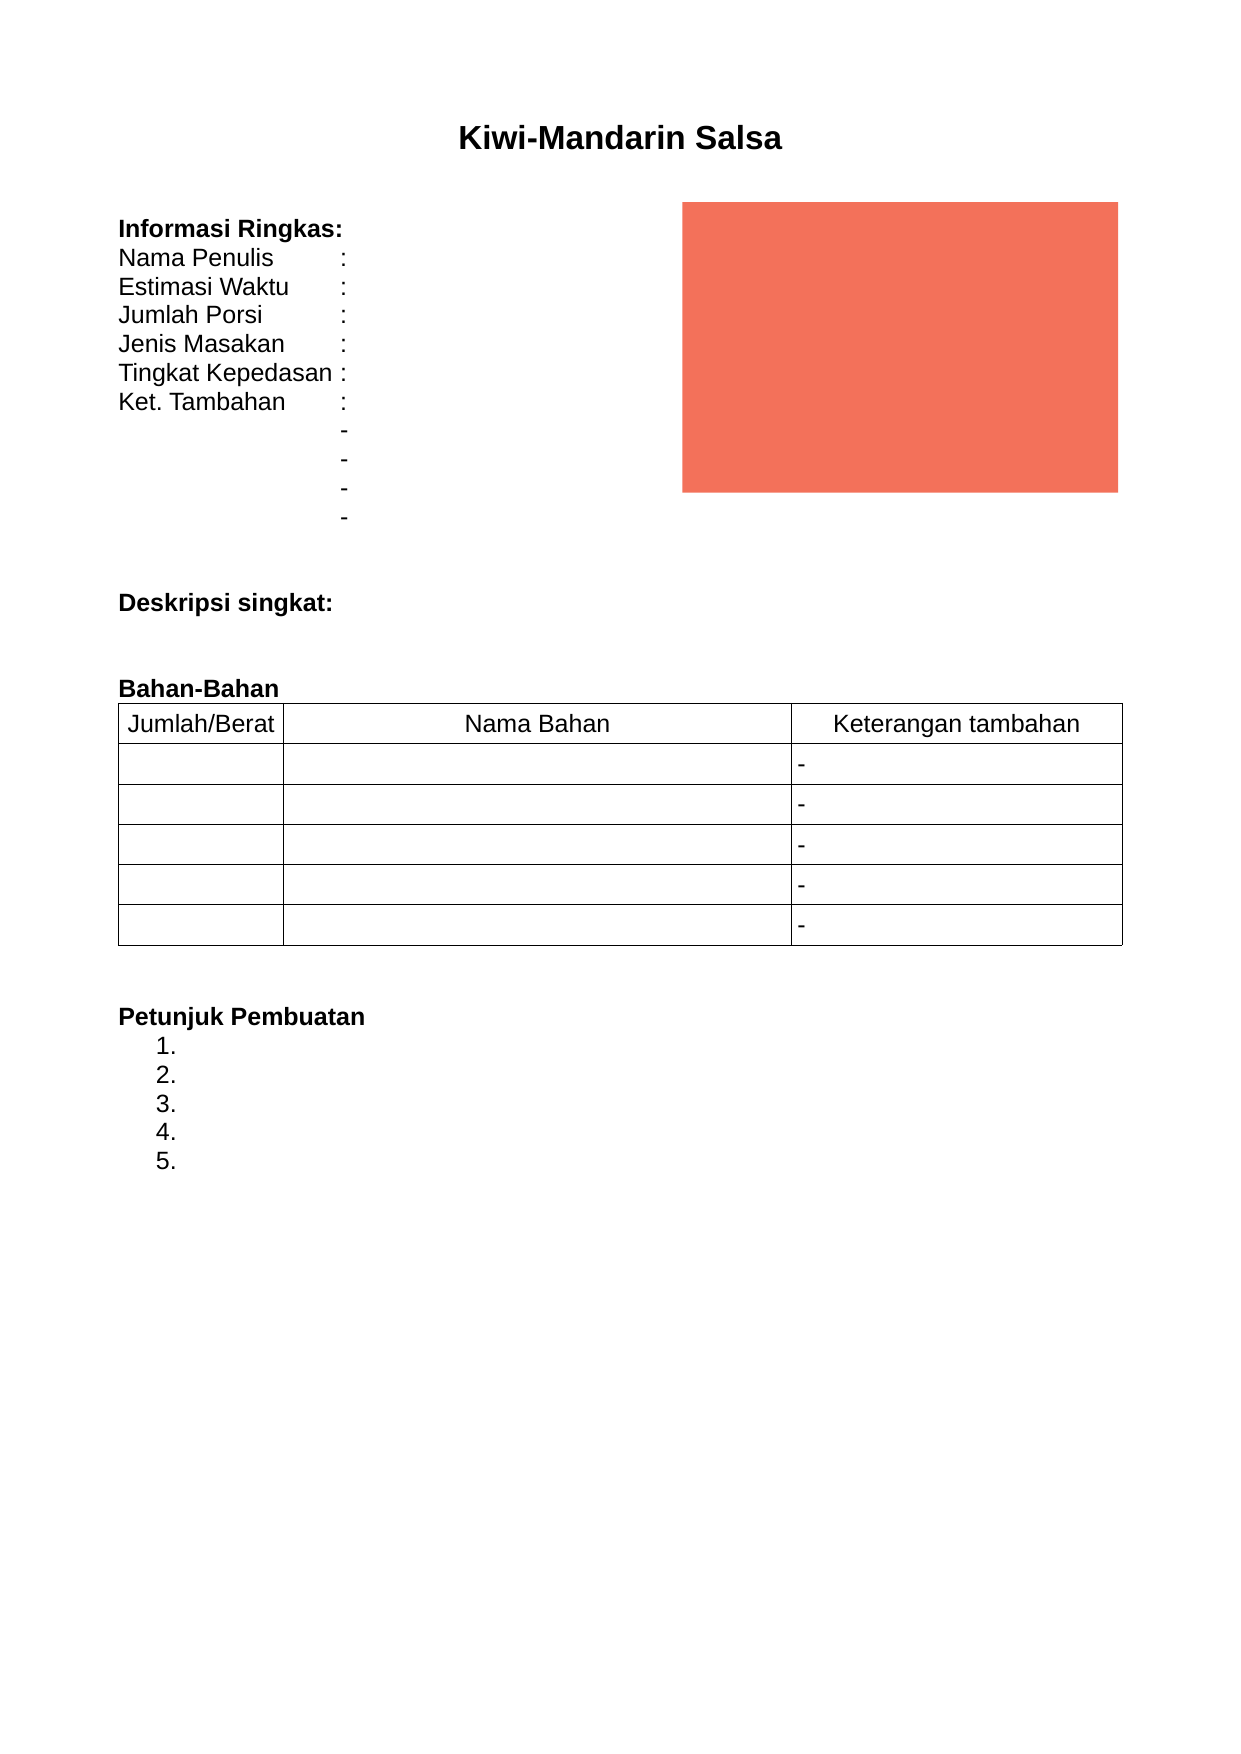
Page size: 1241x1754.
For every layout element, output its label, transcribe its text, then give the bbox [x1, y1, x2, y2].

table_cell [284, 865, 791, 904]
table_header Jumlah/Berat [119, 704, 283, 743]
text - [118, 473, 1122, 502]
table_cell [119, 905, 283, 945]
table_cell - [792, 744, 1122, 783]
table_cell [119, 785, 283, 824]
table_cell [119, 825, 283, 864]
table_cell - [792, 905, 1122, 945]
table_cell [119, 744, 283, 783]
text Nama Penulis : [118, 243, 682, 272]
text Jumlah Porsi : [118, 300, 682, 329]
text Informasi Ringkas: [118, 214, 682, 243]
table_cell - [792, 785, 1122, 824]
table_header Nama Bahan [284, 704, 791, 743]
table_cell [284, 905, 791, 945]
table_cell [284, 785, 791, 824]
text Estimasi Waktu : [118, 272, 682, 300]
table_header Keterangan tambahan [792, 704, 1122, 743]
table_cell - [792, 825, 1122, 864]
text - [118, 444, 682, 473]
text - [118, 502, 1122, 530]
table_cell - [792, 865, 1122, 904]
table_cell [284, 825, 791, 864]
text Jenis Masakan : [118, 329, 682, 358]
text - [118, 415, 682, 444]
text Kiwi-Mandarin Salsa [118, 118, 1122, 157]
text Ket. Tambahan : [118, 387, 682, 415]
table_cell [284, 744, 791, 783]
text Petunjuk Pembuatan [118, 1002, 1122, 1031]
table_cell [119, 865, 283, 904]
text Deskripsi singkat: [118, 588, 1122, 617]
text Tingkat Kepedasan : [118, 358, 682, 387]
text Bahan-Bahan [118, 674, 1122, 703]
